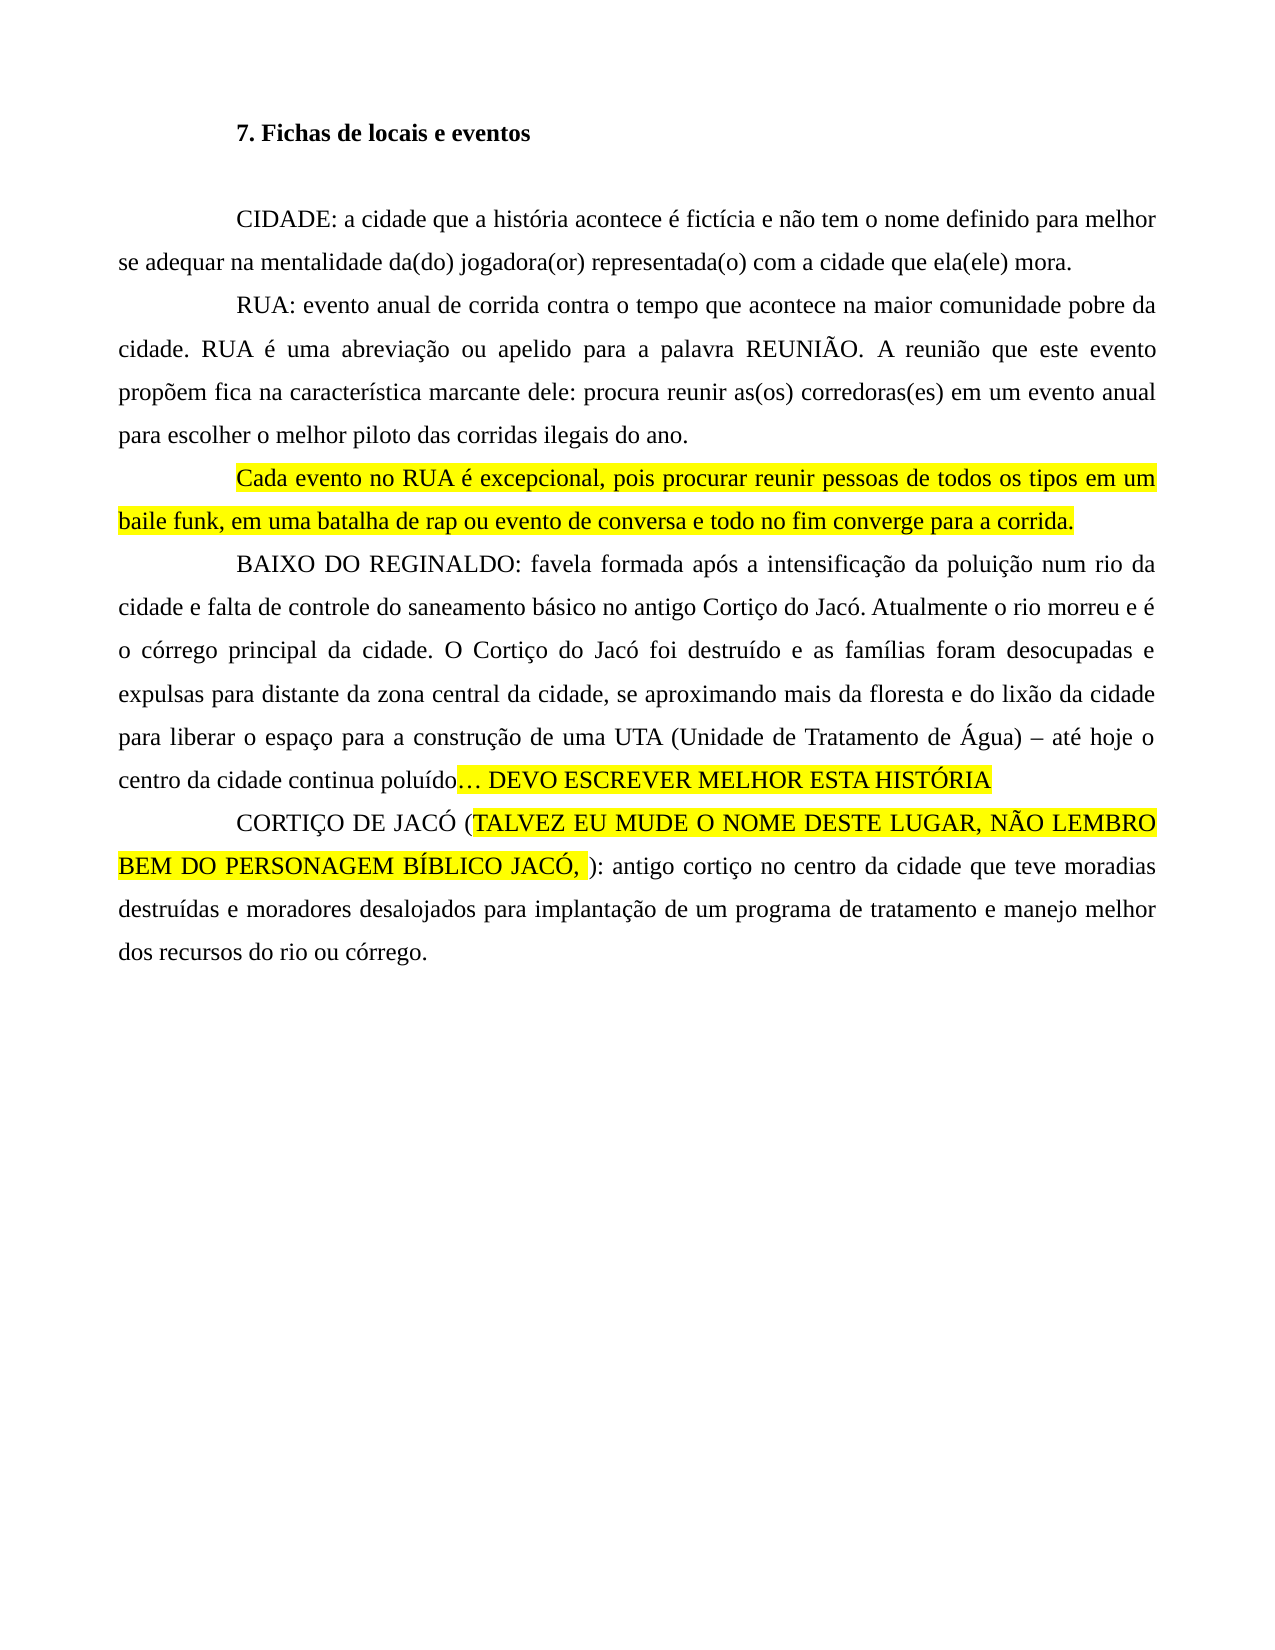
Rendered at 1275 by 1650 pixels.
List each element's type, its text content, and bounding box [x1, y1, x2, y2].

text Cada evento no RUA é excepcional, pois procurar reunir pessoas de todos os tipos em um baile funk, em uma batalha de rap ou evento de conversa e todo no fim converge para a corrida. [118, 463, 1157, 535]
text CIDADE: a cidade que a história acontece é fictícia e não tem o nome definido para melhor se adequar na mentalidade da(do) jogadora(or) representada(o) com a cidade que ela(ele) mora. [118, 204, 1157, 276]
text 7. Fichas de locais e eventos [118, 118, 1157, 147]
text BAIXO DO REGINALDO: favela formada após a intensificação da poluição num rio da cidade e falta de controle do saneamento básico no antigo Cortiço do Jacó. Atualmente o rio morreu e é o córrego principal da cidade. O Cortiço do Jacó foi destruído e as famílias foram desocupadas e expulsas para distante da zona central da cidade, se aproximando mais da floresta e do lixão da cidade para liberar o espaço para a construção de uma UTA (Unidade de Tratamento de Água) – até hoje o centro da cidade continua poluído… DEVO ESCREVER MELHOR ESTA HISTÓRIA [118, 549, 1157, 794]
text CORTIÇO DE JACÓ (TALVEZ EU MUDE O NOME DESTE LUGAR, NÃO LEMBRO BEM DO PERSONAGEM BÍBLICO JACÓ, ): antigo cortiço no centro da cidade que teve moradias destruídas e moradores desalojados para implantação de um programa de tratamento e manejo melhor dos recursos do rio ou córrego. [118, 808, 1157, 966]
text RUA: evento anual de corrida contra o tempo que acontece na maior comunidade pobre da cidade. RUA é uma abreviação ou apelido para a palavra REUNIÃO. A reunião que este evento propõem fica na característica marcante dele: procura reunir as(os) corredoras(es) em um evento anual para escolher o melhor piloto das corridas ilegais do ano. [118, 291, 1157, 449]
